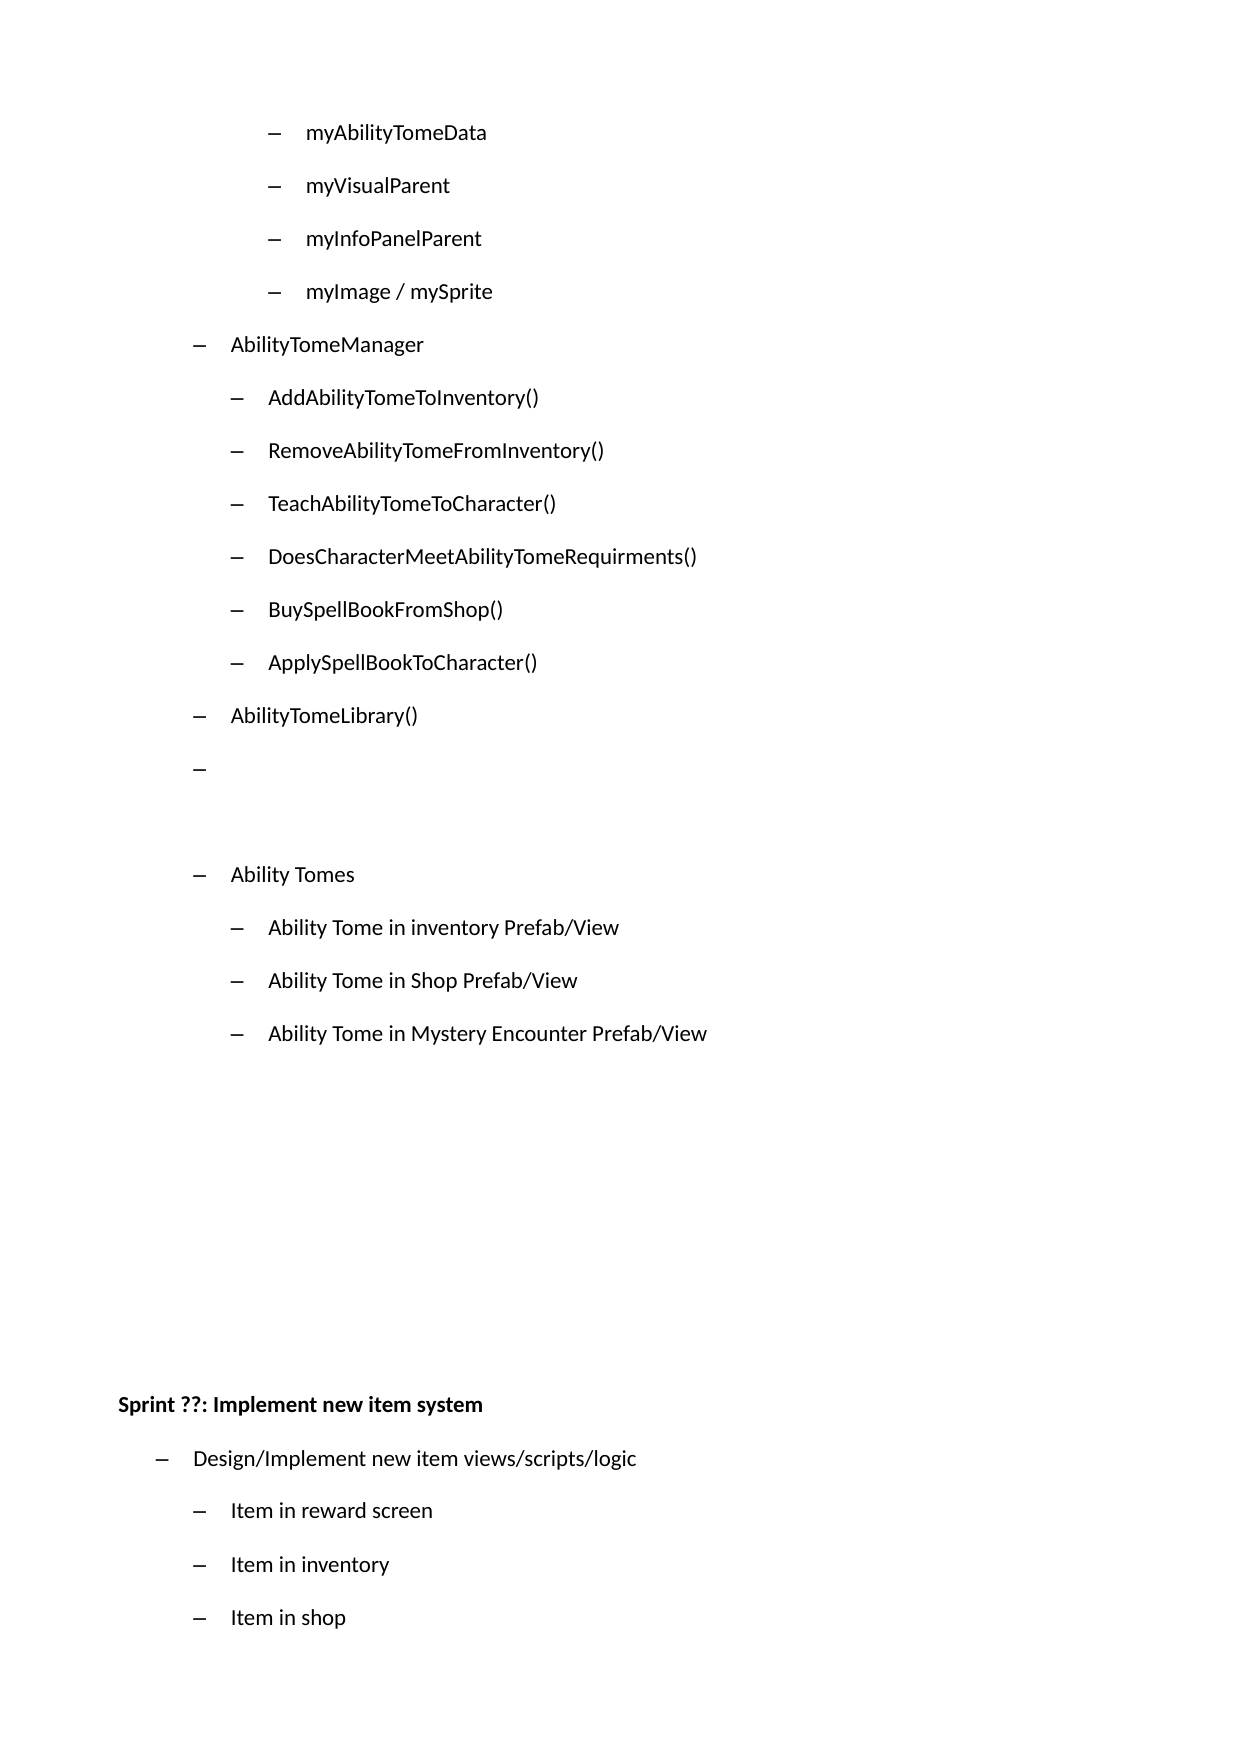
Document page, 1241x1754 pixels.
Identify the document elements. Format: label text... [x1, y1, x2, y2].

list myVisualParent [268, 171, 1122, 199]
list AddAbilityTomeToInventory() [231, 383, 1122, 411]
list myImage / mySprite [268, 277, 1122, 305]
list DoesCharacterMeetAbilityTomeRequirments() [231, 542, 1122, 570]
list ApplySpellBookToCharacter() [231, 648, 1122, 676]
list Ability Tome in inventory Prefab/View [231, 913, 1122, 941]
list Item in reward screen [193, 1497, 1122, 1525]
list Ability Tome in Mystery Encounter Prefab/View [231, 1019, 1122, 1047]
list TeachAbilityTomeToCharacter() [231, 489, 1122, 517]
list RemoveAbilityTomeFromInventory() [231, 436, 1122, 464]
list myInfoPanelParent [268, 224, 1122, 252]
list Ability Tomes [193, 860, 1122, 888]
list myAbilityTomeData [268, 118, 1122, 146]
list AbilityTomeLibrary() [193, 701, 1122, 729]
list Item in inventory [193, 1550, 1122, 1578]
list AbilityTomeManager [193, 330, 1122, 358]
list Item in shop [193, 1603, 1122, 1631]
text Sprint ??: Implement new item system [118, 1391, 1122, 1419]
list Design/Implement new item views/scripts/logic [156, 1444, 1122, 1472]
list Ability Tome in Shop Prefab/View [231, 966, 1122, 994]
list BuySpellBookFromShop() [231, 595, 1122, 623]
